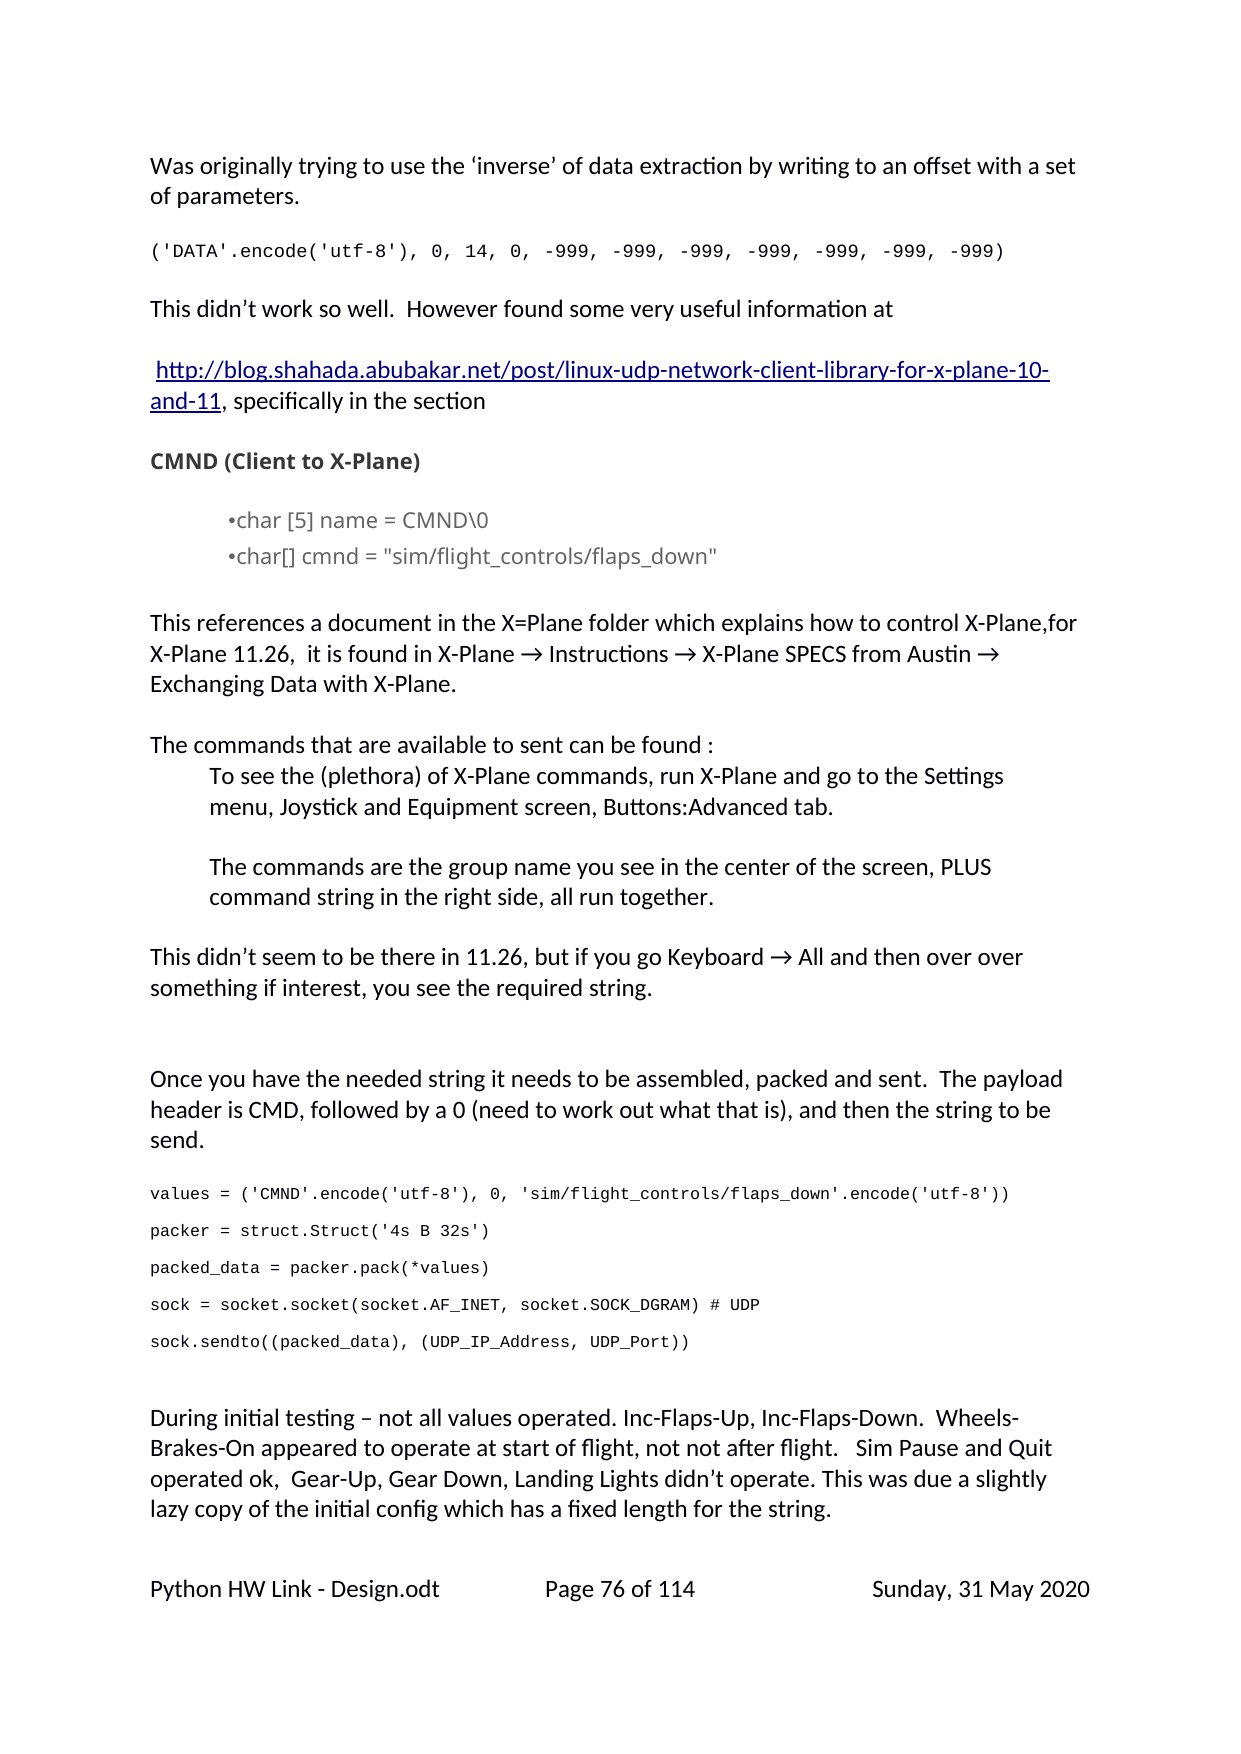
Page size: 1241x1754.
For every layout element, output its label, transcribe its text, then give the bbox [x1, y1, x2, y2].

text sock = socket.socket(socket.AF_INET, socket.SOCK_DGRAM) # UDP [150, 1297, 1090, 1316]
text values = ('CMND'.encode('utf-8'), 0, 'sim/flight_controls/flaps_down'.encode('utf-8')) [150, 1185, 1090, 1204]
text This didn’t seem to be there in 11.26, but if you go Keyboard → All and then over over something if interest, you see the required string. [150, 941, 1090, 1002]
text packer = struct.Struct('4s B 32s') [150, 1222, 1090, 1241]
text Was originally trying to use the ‘inverse’ of data extraction by writing to an offset with a set of parameters. [150, 150, 1090, 211]
text ('DATA'.encode('utf-8'), 0, 14, 0, -999, -999, -999, -999, -999, -999, -999) [150, 242, 1090, 263]
text The commands that are available to sent can be found : [150, 729, 1090, 760]
text During initial testing – not all values operated. Inc-Flaps-Up, Inc-Flaps-Down. Wheels-Brakes-On appeared to operate at start of flight, not not after flight. Sim Pause and Quit operated ok, Gear-Up, Gear Down, Landing Lights didn’t operate. This was due a slightly lazy copy of the initial config which has a fixed length for the string. [150, 1402, 1090, 1524]
text The commands are the group name you see in the center of the screen, PLUS command string in the right side, all run together. [209, 851, 1031, 912]
text sock.sendto((packed_data), (UDP_IP_Address, UDP_Port)) [150, 1334, 1090, 1353]
text This references a document in the X=Plane folder which explains how to control X-Plane,for X-Plane 11.26, it is found in X-Plane → Instructions → X-Plane SPECS from Austin → Exchanging Data with X-Plane. [150, 607, 1090, 699]
list char[] cmnd = "sim/flight_controls/flaps_down" [150, 541, 1090, 571]
list char [5] name = CMND\0 [150, 506, 1090, 535]
text http://blog.shahada.abubakar.net/post/linux-udp-network-client-library-for-x-plane-10-and-11, specifically in the section [150, 354, 1090, 415]
text packed_data = packer.pack(*values) [150, 1260, 1090, 1278]
text This didn’t work so well. However found some very useful information at [150, 293, 1090, 324]
text CMND (Client to X-Plane) [150, 446, 1090, 476]
text To see the (plethora) of X-Plane commands, run X-Plane and go to the Settings menu, Joystick and Equipment screen, Buttons:Advanced tab. [209, 760, 1031, 821]
text Once you have the needed string it needs to be assembled, packed and sent. The payload header is CMD, followed by a 0 (need to work out what that is), and then the string to be send. [150, 1063, 1090, 1155]
